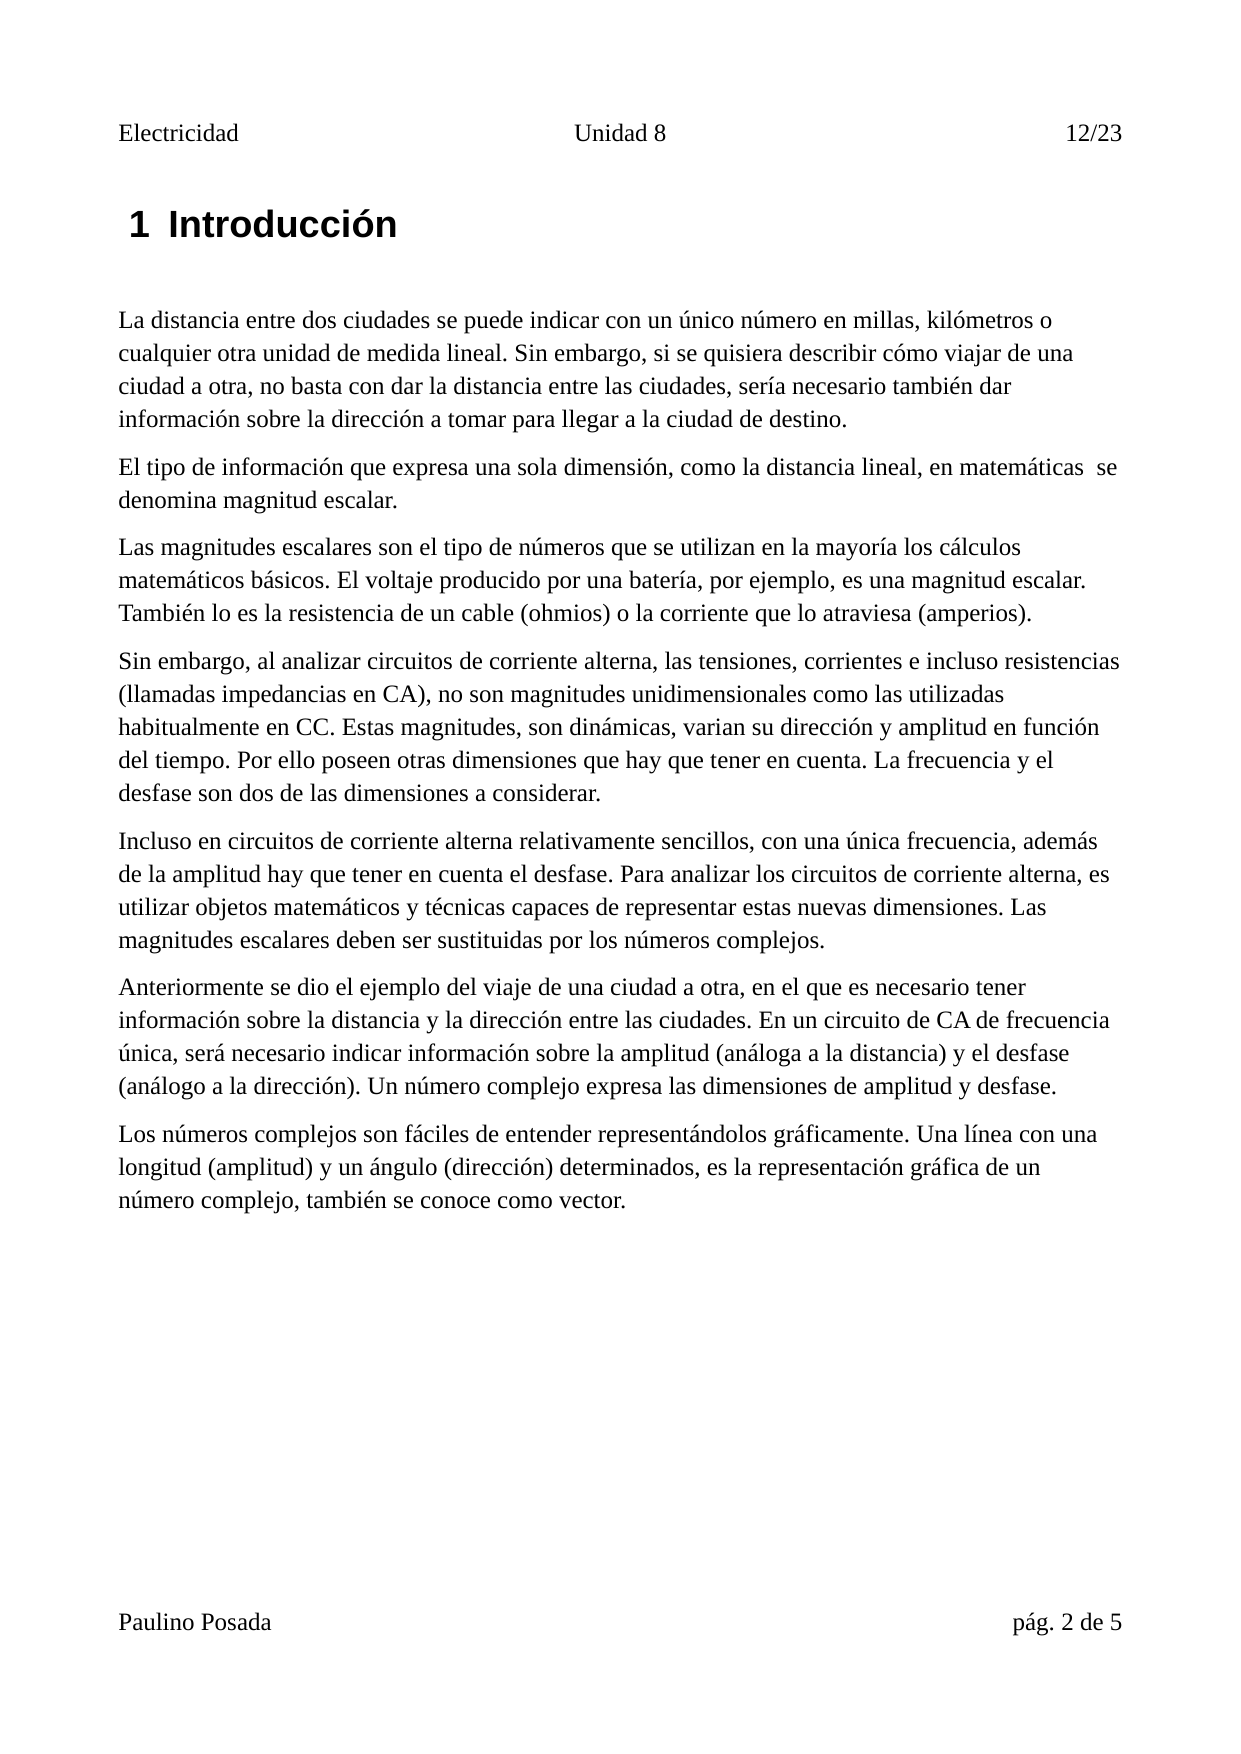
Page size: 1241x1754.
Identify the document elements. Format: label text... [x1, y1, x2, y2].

text Sin embargo, al analizar circuitos de corriente alterna, las tensiones, corrientes e incluso resistencias (llamadas impedancias en CA), no son magnitudes unidimensionales como las utilizadas habitualmente en CC. Estas magnitudes, son dinámicas, varian su dirección y amplitud en función del tiempo. Por ello poseen otras dimensiones que hay que tener en cuenta. La frecuencia y el desfase son dos de las dimensiones a considerar. [118, 646, 1122, 807]
subtitle Introducción [118, 201, 1122, 245]
text Incluso en circuitos de corriente alterna relativamente sencillos, con una única frecuencia, además de la amplitud hay que tener en cuenta el desfase. Para analizar los circuitos de corriente alterna, es utilizar objetos matemáticos y técnicas capaces de representar estas nuevas dimensiones. Las magnitudes escalares deben ser sustituidas por los números complejos. [118, 826, 1122, 953]
text Anteriormente se dio el ejemplo del viaje de una ciudad a otra, en el que es necesario tener información sobre la distancia y la dirección entre las ciudades. En un circuito de CA de frecuencia única, será necesario indicar información sobre la amplitud (análoga a la distancia) y el desfase (análogo a la dirección). Un número complejo expresa las dimensiones de amplitud y desfase. [118, 972, 1122, 1100]
text Los números complejos son fáciles de entender representándolos gráficamente. Una línea con una longitud (amplitud) y un ángulo (dirección) determinados, es la representación gráfica de un número complejo, también se conoce como vector. [118, 1119, 1122, 1214]
text Las magnitudes escalares son el tipo de números que se utilizan en la mayoría los cálculos matemáticos básicos. El voltaje producido por una batería, por ejemplo, es una magnitud escalar. También lo es la resistencia de un cable (ohmios) o la corriente que lo atraviesa (amperios). [118, 532, 1122, 627]
text El tipo de información que expresa una sola dimensión, como la distancia lineal, en matemáticas se denomina magnitud escalar. [118, 452, 1122, 513]
text La distancia entre dos ciudades se puede indicar con un único número en millas, kilómetros o cualquier otra unidad de medida lineal. Sin embargo, si se quisiera describir cómo viajar de una ciudad a otra, no basta con dar la distancia entre las ciudades, sería necesario también dar información sobre la dirección a tomar para llegar a la ciudad de destino. [118, 305, 1122, 433]
